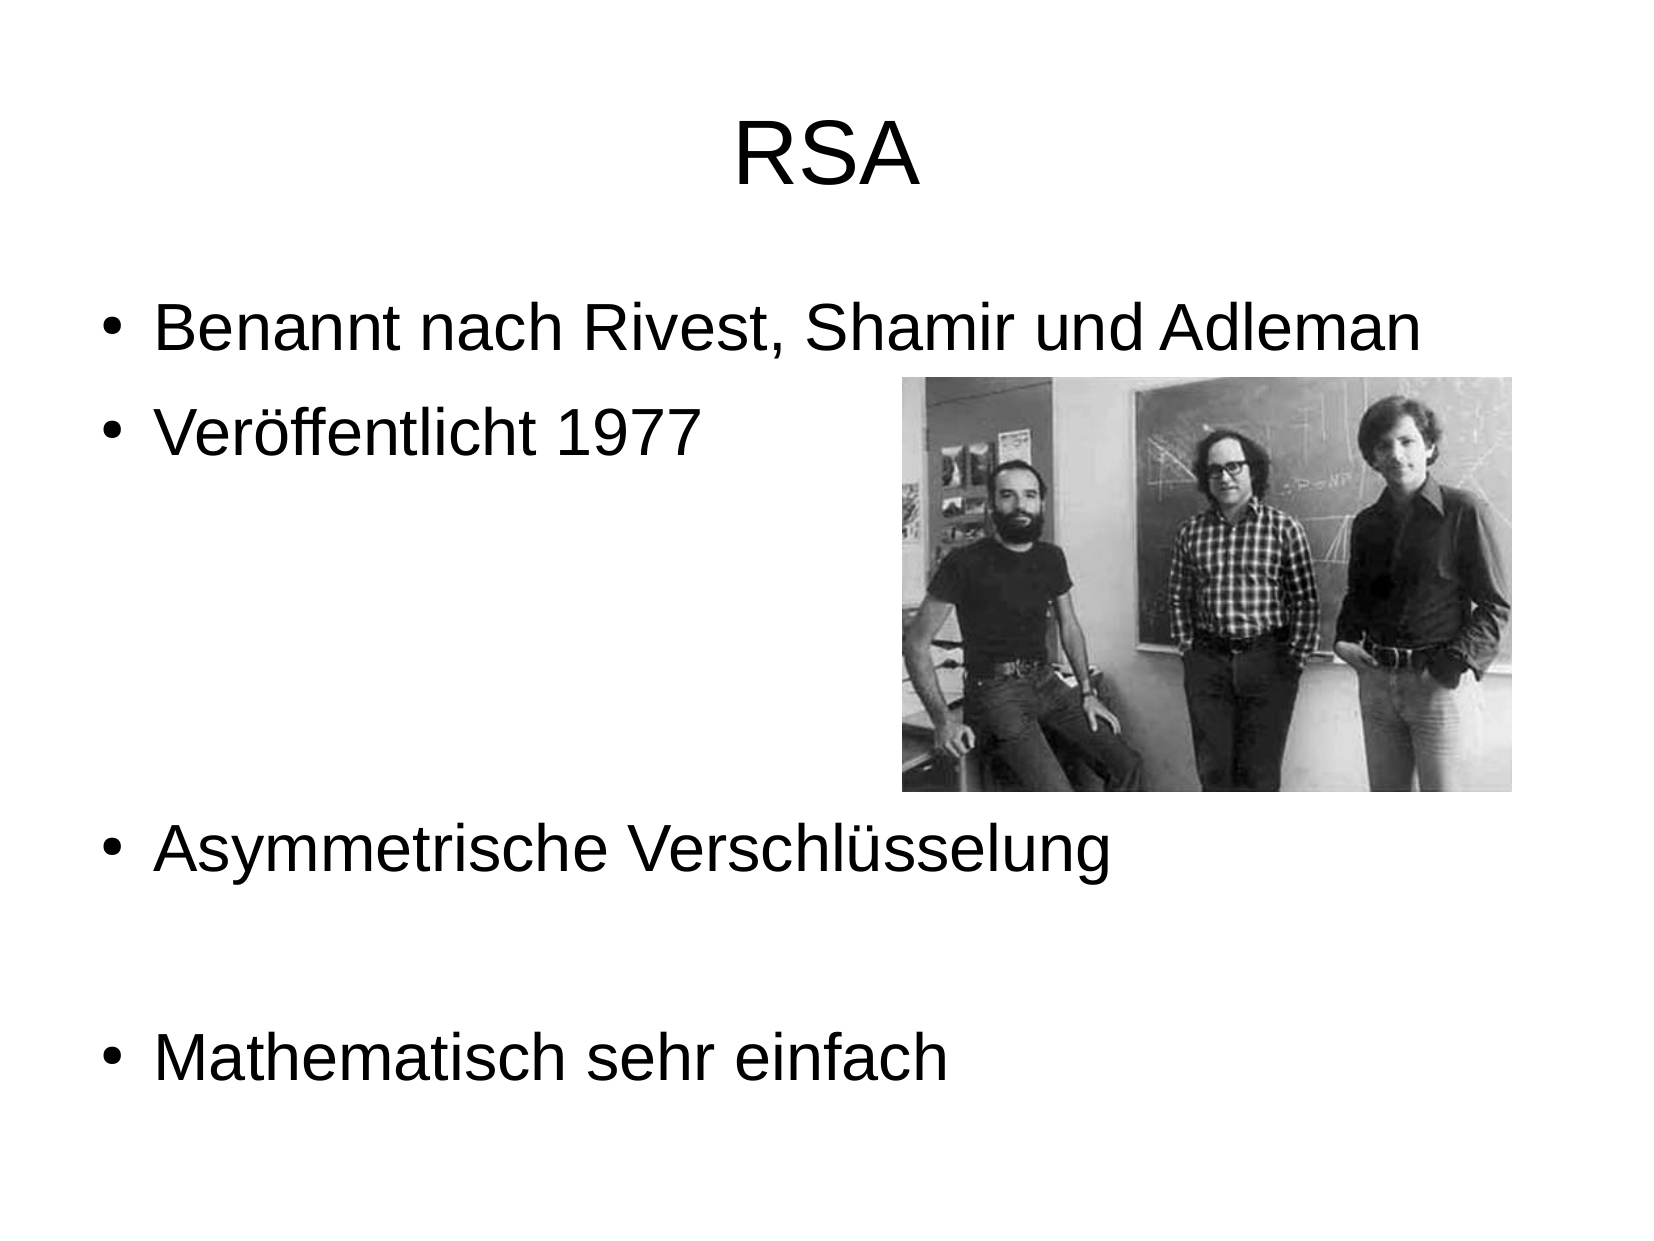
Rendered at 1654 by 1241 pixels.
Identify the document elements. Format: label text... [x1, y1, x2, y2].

picture [902, 377, 1512, 792]
list Benannt nach Rivest, Shamir und Adleman Veröffentlicht 1977 Asymmetrische Verschlüsselung Mathematisch sehr einfach [82, 290, 1571, 1109]
title RSA [82, 49, 1571, 257]
